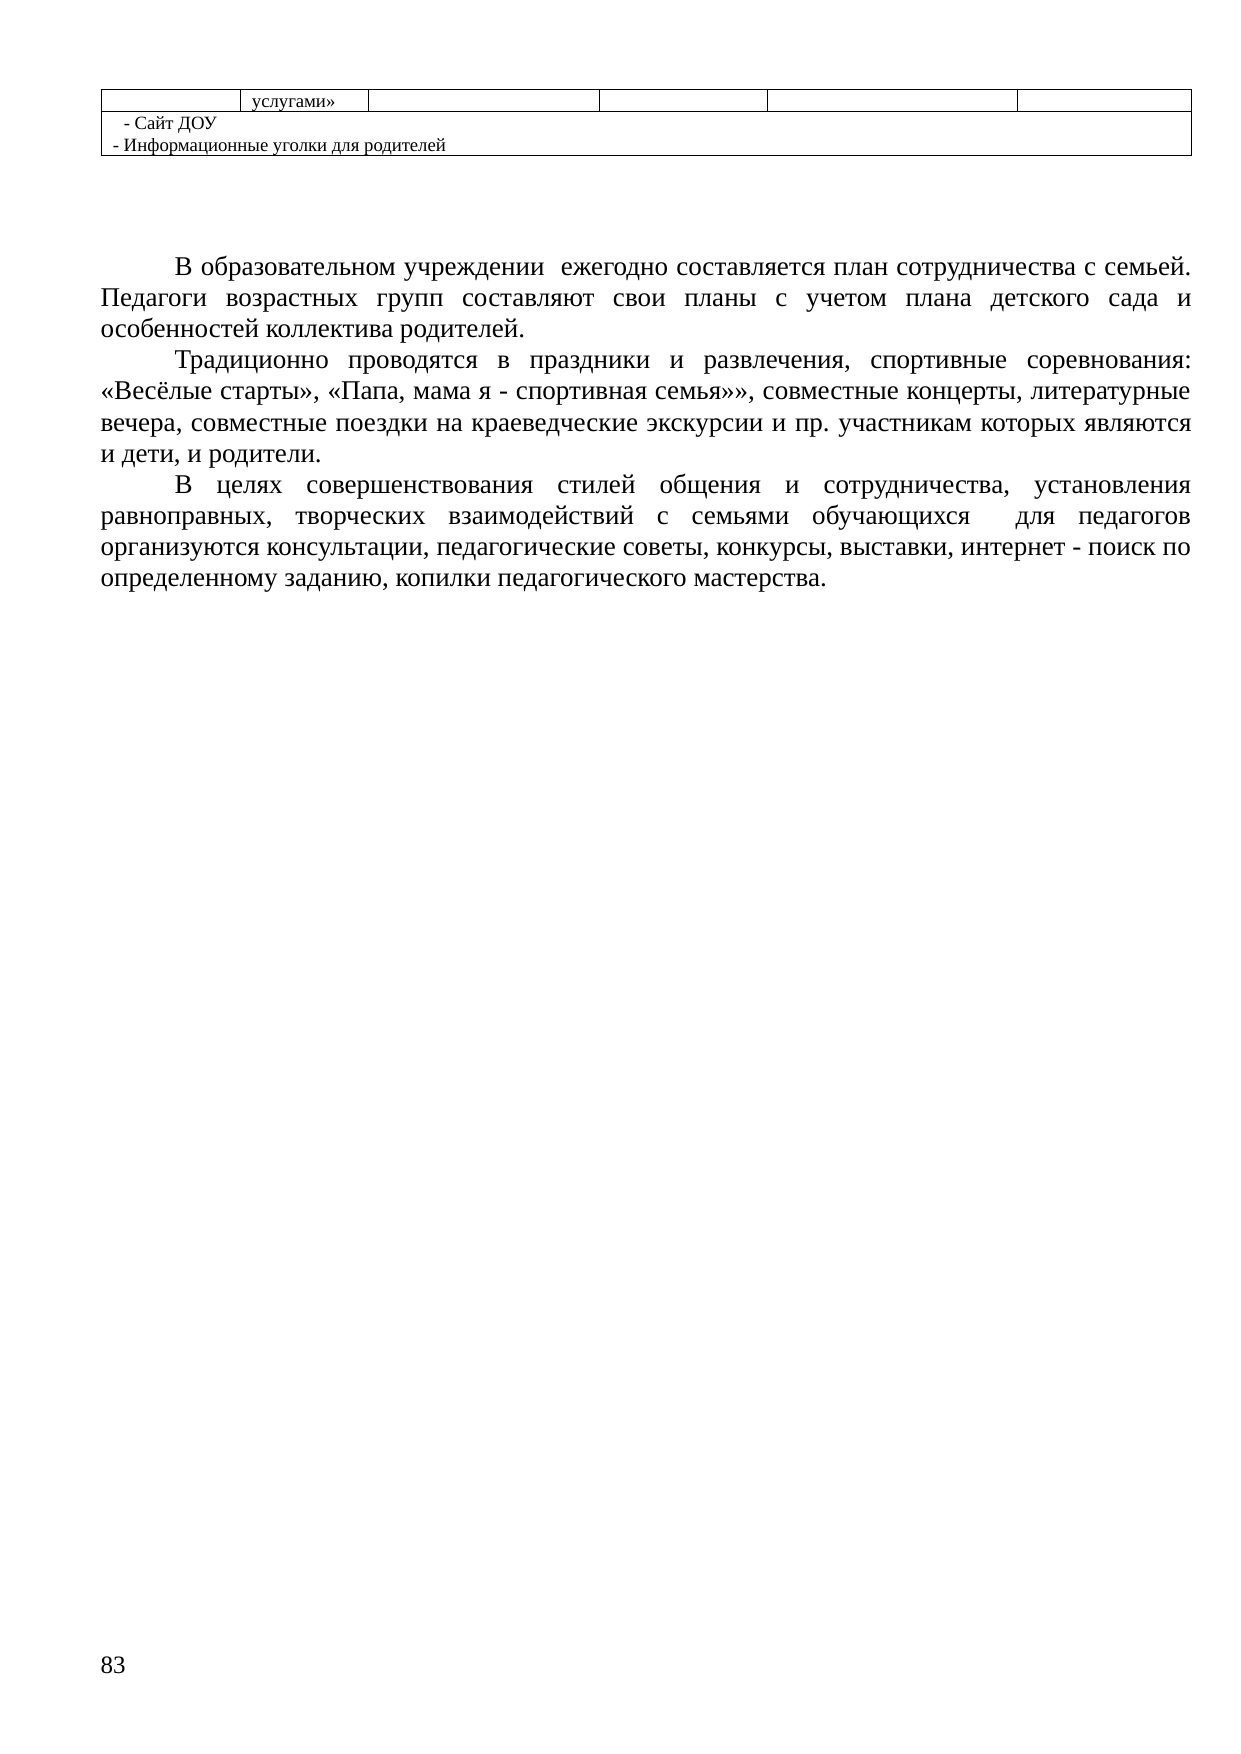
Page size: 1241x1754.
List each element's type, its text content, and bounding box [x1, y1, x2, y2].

table_cell [369, 90, 599, 111]
table_cell [102, 90, 240, 111]
table_cell услугами» [241, 90, 368, 111]
table_cell [768, 90, 1017, 111]
text Традиционно проводятся в праздники и развлечения, спортивные соревнования: «Весёлые старты», «Папа, мама я - спортивная семья»», совместные концерты, литературные вечера, совместные поездки на краеведческие экскурсии и пр. участникам которых являются и дети, и родители. [100, 343, 1193, 468]
table_cell - Сайт ДОУ - Информационные уголки для родителей [102, 112, 1191, 155]
table_cell [600, 90, 767, 111]
text В целях совершенствования стилей общения и сотрудничества, установления равноправных, творческих взаимодействий с семьями обучающихся для педагогов организуются консультации, педагогические советы, конкурсы, выставки, интернет - поиск по определенному заданию, копилки педагогического мастерства. [100, 468, 1193, 592]
text В образовательном учреждении ежегодно составляется план сотрудничества с семьей. Педагоги возрастных групп составляют свои планы с учетом плана детского сада и особенностей коллектива родителей. [100, 250, 1193, 343]
